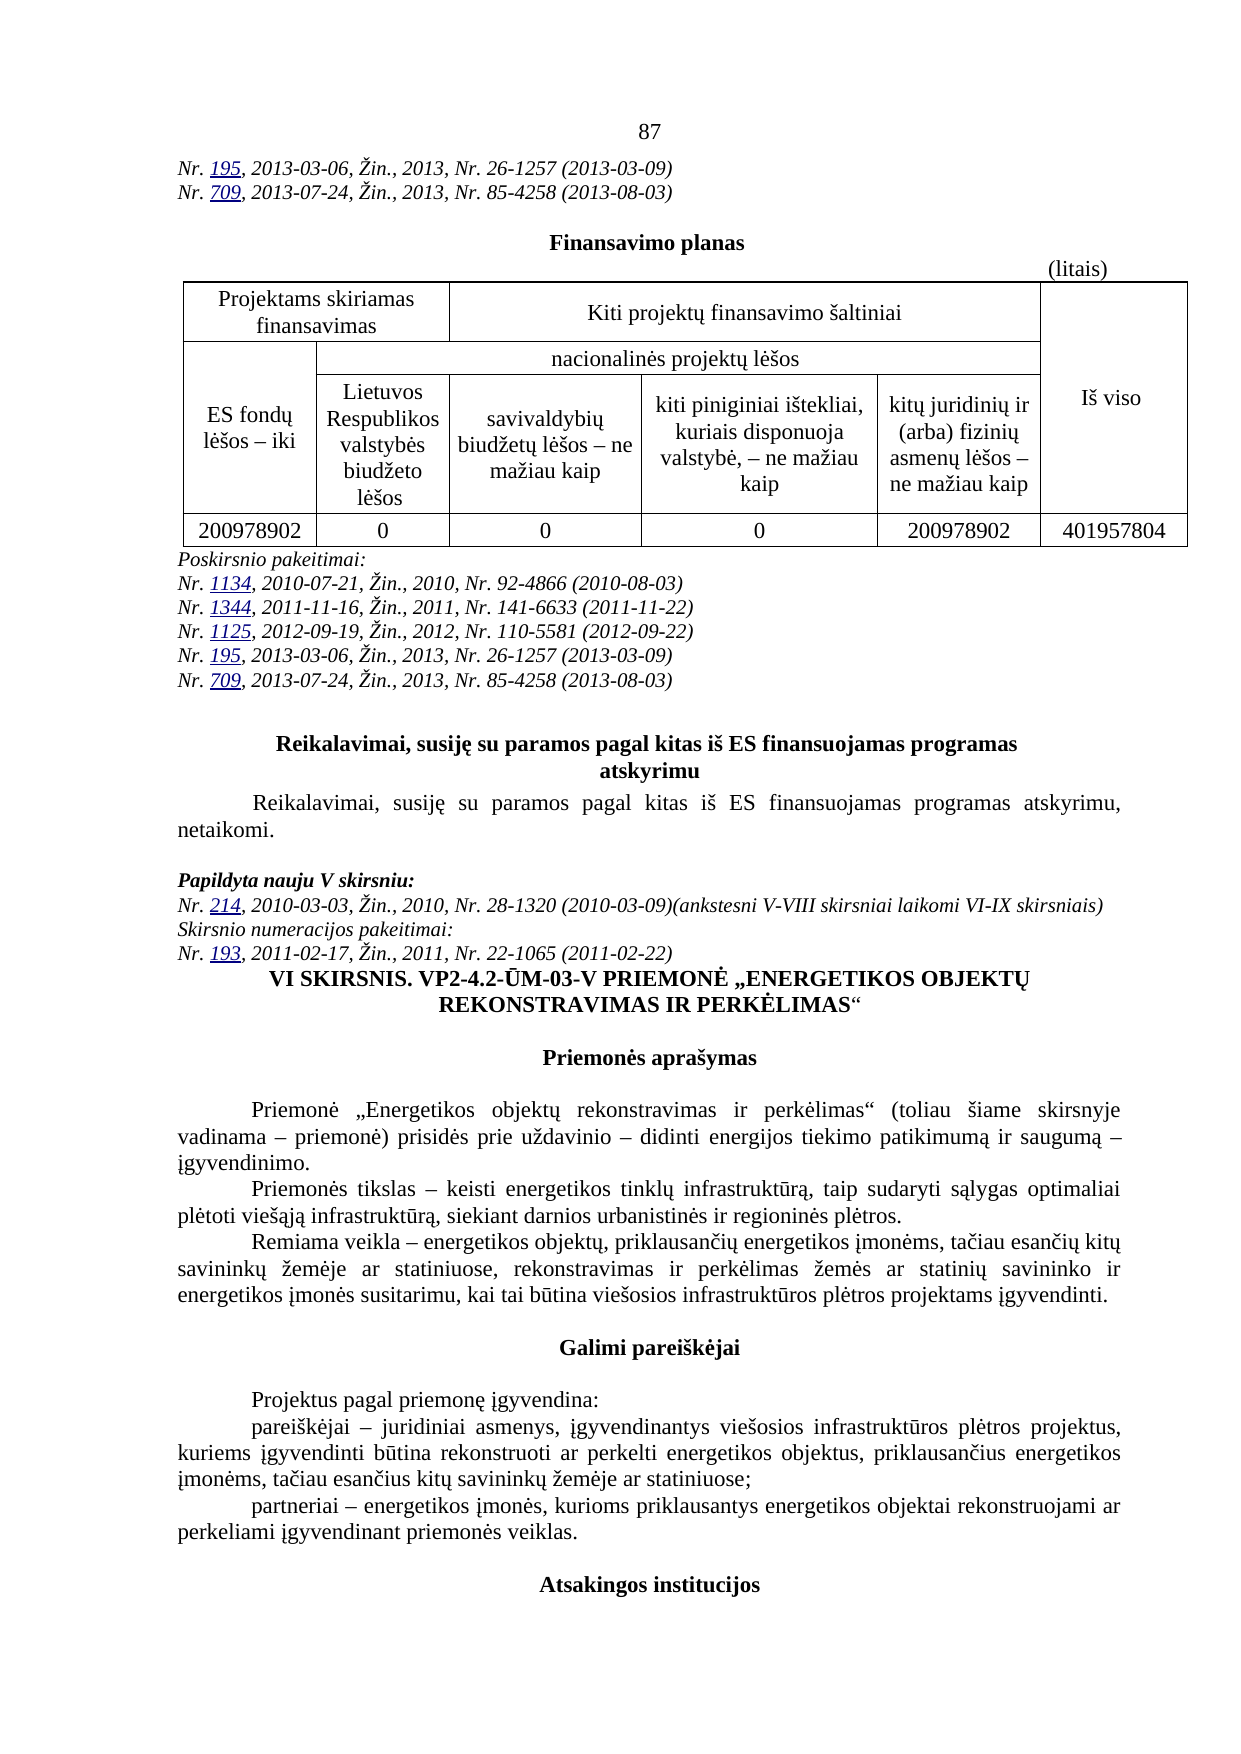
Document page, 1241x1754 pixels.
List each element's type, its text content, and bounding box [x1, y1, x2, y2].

text Galimi pareiškėjai [177, 1334, 1122, 1360]
text Projektus pagal priemonę įgyvendina: [177, 1386, 1122, 1413]
table_cell kiti piniginiai ištekliai, kuriais disponuoja valstybė, – ne mažiau kaip [642, 375, 877, 513]
text Nr. 1134, 2010-07-21, Žin., 2010, Nr. 92-4866 (2010-08-03) [177, 571, 1122, 595]
text Finansavimo planas [177, 229, 1122, 255]
table_cell 401957804 [1041, 514, 1187, 546]
table_cell ES fondų lėšos – iki [184, 342, 316, 513]
text (litais) [1034, 255, 1122, 281]
text VI SKIRSNIS. VP2-4.2-ŪM-03-V PRIEMONĖ „ENERGETIKOS OBJEKTŲ REKONSTRAVIMAS IR PERKĖLIMAS“ [177, 965, 1122, 1017]
table_cell 0 [317, 514, 449, 546]
text Priemonė „Energetikos objektų rekonstravimas ir perkėlimas“ (toliau šiame skirsnyje vadinama – priemonė) prisidės prie uždavinio – didinti energijos tiekimo patikimumą ir saugumą – įgyvendinimo. [177, 1096, 1122, 1176]
text Nr. 709, 2013-07-24, Žin., 2013, Nr. 85-4258 (2013-08-03) [177, 667, 1122, 692]
text Nr. 1125, 2012-09-19, Žin., 2012, Nr. 110-5581 (2012-09-22) [177, 619, 1122, 643]
text Reikalavimai, susiję su paramos pagal kitas iš ES finansuojamas programas atskyrimu, netaikomi. [177, 789, 1122, 842]
table_cell savivaldybių biudžetų lėšos – ne mažiau kaip [450, 375, 641, 513]
table_header Projektams skiriamas finansavimas [184, 283, 449, 341]
text Priemonės aprašymas [177, 1044, 1122, 1070]
table_cell 200978902 [878, 514, 1040, 546]
table_header Iš viso [1041, 283, 1187, 513]
text Nr. 709, 2013-07-24, Žin., 2013, Nr. 85-4258 (2013-08-03) [177, 180, 1122, 204]
table_cell Lietuvos Respublikos valstybės biudžeto lėšos [317, 375, 449, 513]
table_cell 200978902 [184, 514, 316, 546]
text Nr. 195, 2013-03-06, Žin., 2013, Nr. 26-1257 (2013-03-09) [177, 156, 1122, 180]
text pareiškėjai – juridiniai asmenys, įgyvendinantys viešosios infrastruktūros plėtros projektus, kuriems įgyvendinti būtina rekonstruoti ar perkelti energetikos objektus, priklausančius energetikos įmonėms, tačiau esančius kitų savininkų žemėje ar statiniuose; [177, 1413, 1122, 1492]
text Priemonės tikslas – keisti energetikos tinklų infrastruktūrą, taip sudaryti sąlygas optimaliai plėtoti viešąją infrastruktūrą, siekiant darnios urbanistinės ir regioninės plėtros. [177, 1176, 1122, 1228]
text Nr. 1344, 2011-11-16, Žin., 2011, Nr. 141-6633 (2011-11-22) [177, 595, 1122, 619]
text Poskirsnio pakeitimai: [177, 547, 1122, 571]
text Nr. 195, 2013-03-06, Žin., 2013, Nr. 26-1257 (2013-03-09) [177, 643, 1122, 667]
text Skirsnio numeracijos pakeitimai: [177, 917, 1122, 941]
text Remiama veikla – energetikos objektų, priklausančių energetikos įmonėms, tačiau esančių kitų savininkų žemėje ar statiniuose, rekonstravimas ir perkėlimas žemės ar statinių savininko ir energetikos įmonės susitarimu, kai tai būtina viešosios infrastruktūros plėtros projektams įgyvendinti. [177, 1228, 1122, 1307]
text Nr. 214, 2010-03-03, Žin., 2010, Nr. 28-1320 (2010-03-09)(ankstesni V-VIII skirsniai laikomi VI-IX skirsniais) [177, 892, 1122, 917]
text partneriai – energetikos įmonės, kurioms priklausantys energetikos objektai rekonstruojami ar perkeliami įgyvendinant priemonės veiklas. [177, 1492, 1122, 1544]
table_header Kiti projektų finansavimo šaltiniai [450, 283, 1040, 341]
table_cell 0 [450, 514, 641, 546]
text Nr. 193, 2011-02-17, Žin., 2011, Nr. 22-1065 (2011-02-22) [177, 941, 1122, 965]
text Papildyta nauju V skirsniu: [177, 868, 1122, 892]
table_cell kitų juridinių ir (arba) fizinių asmenų lėšos – ne mažiau kaip [878, 375, 1040, 513]
table_cell 0 [642, 514, 877, 546]
text Atsakingos institucijos [177, 1571, 1122, 1597]
table_cell nacionalinės projektų lėšos [317, 342, 1040, 374]
text Reikalavimai, susiję su paramos pagal kitas iš ES finansuojamas programas atskyrimu [177, 704, 1122, 783]
